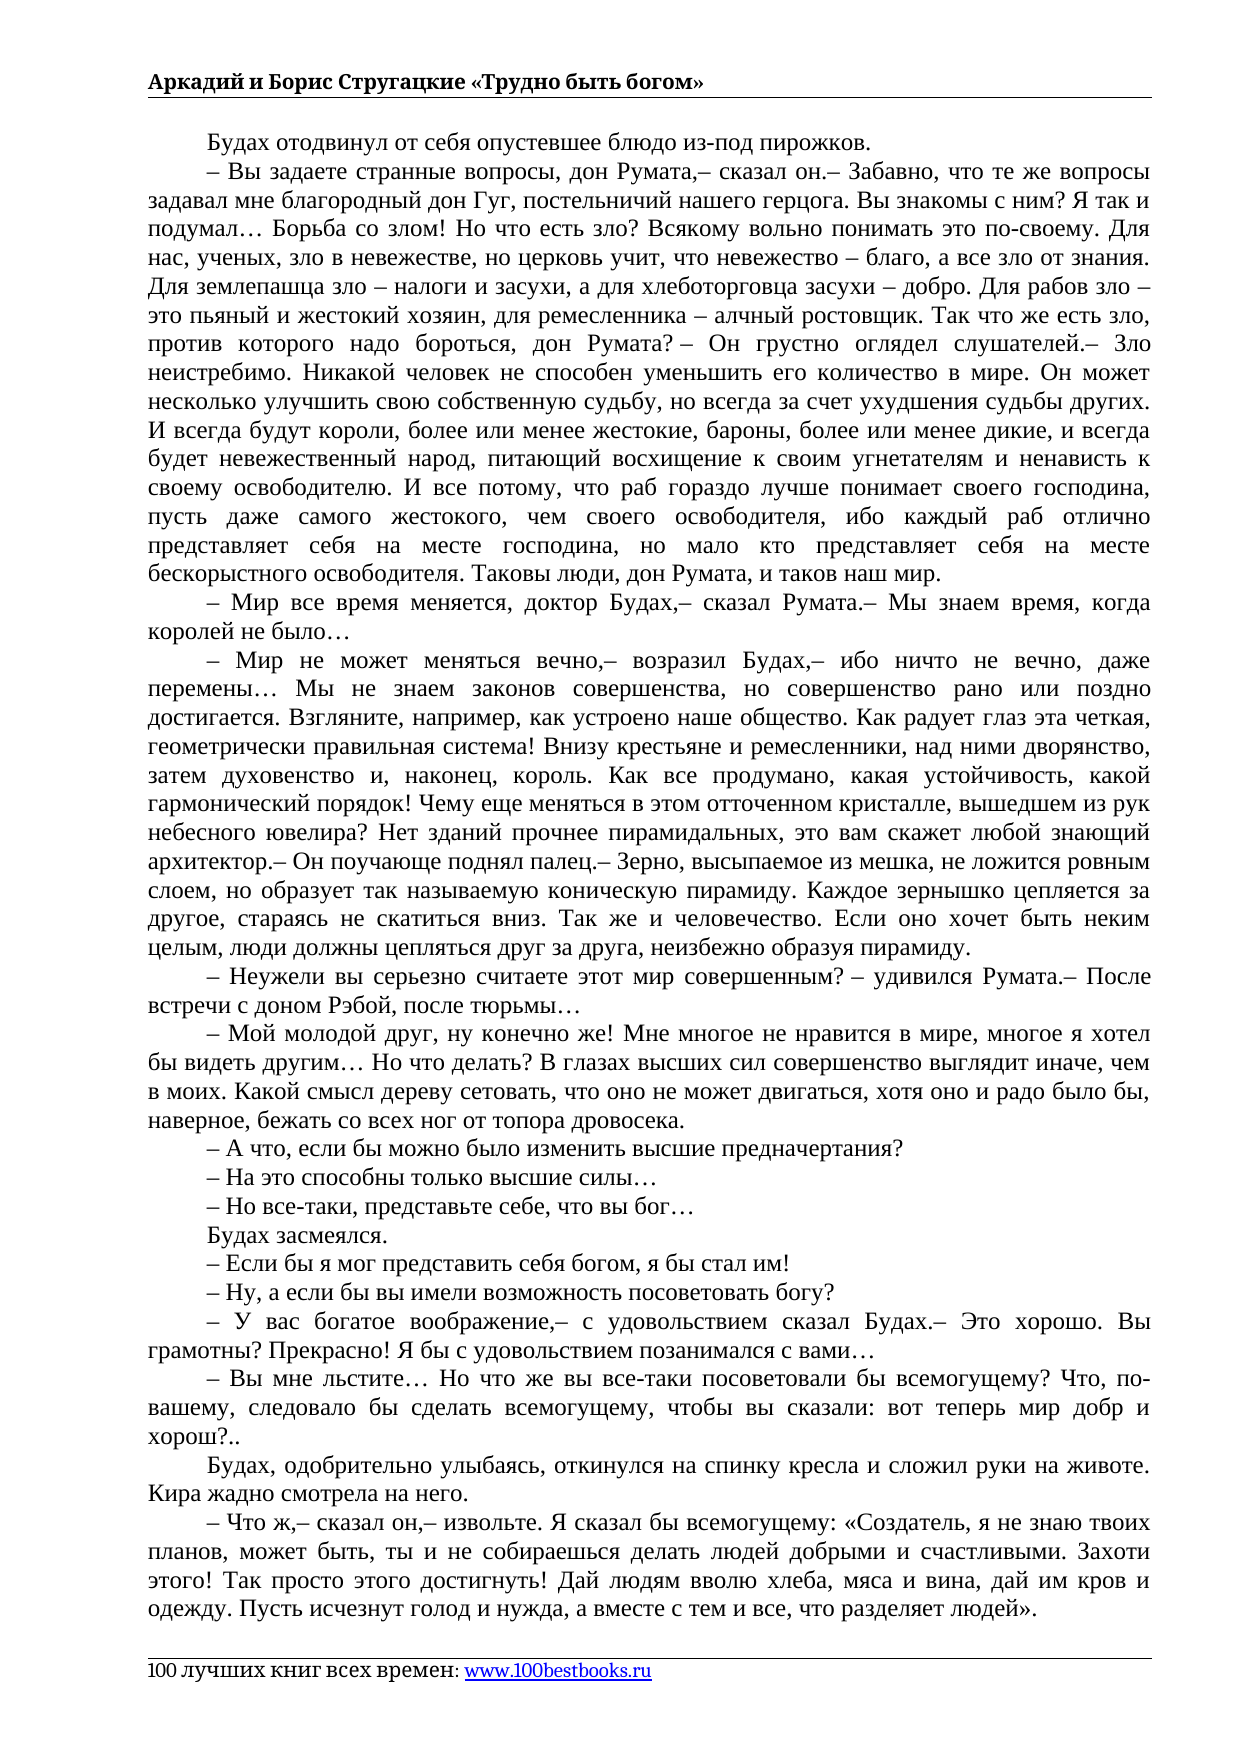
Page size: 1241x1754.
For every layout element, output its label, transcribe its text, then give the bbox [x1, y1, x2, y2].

text – Но все-таки, представьте себе, что вы бог… [148, 1191, 1152, 1220]
text – Неужели вы серьезно считаете этот мир совершенным? – удивился Румата.– После встречи с доном Рэбой, после тюрьмы… [148, 961, 1152, 1018]
text – Вы задаете странные вопросы, дон Румата,– сказал он.– Забавно, что те же вопросы задавал мне благородный дон Гуг, постельничий нашего герцога. Вы знакомы с ним? Я так и подумал… Борьба со злом! Но что есть зло? Всякому вольно понимать это по-своему. Для нас, ученых, зло в невежестве, но церковь учит, что невежество – благо, а все зло от знания. Для землепашца зло – налоги и засухи, а для хлеботорговца засухи – добро. Для рабов зло – это пьяный и жестокий хозяин, для ремесленника – алчный ростовщик. Так что же есть зло, против которого надо бороться, дон Румата? – Он грустно оглядел слушателей.– Зло неистребимо. Никакой человек не способен уменьшить его количество в мире. Он может несколько улучшить свою собственную судьбу, но всегда за счет ухудшения судьбы других. И всегда будут короли, более или менее жестокие, бароны, более или менее дикие, и всегда будет невежественный народ, питающий восхищение к своим угнетателям и ненависть к своему освободителю. И все потому, что раб гораздо лучше понимает своего господина, пусть даже самого жестокого, чем своего освободителя, ибо каждый раб отлично представляет себя на месте господина, но мало кто представляет себя на месте бескорыстного освободителя. Таковы люди, дон Румата, и таков наш мир. [148, 156, 1152, 587]
text – Что ж,– сказал он,– извольте. Я сказал бы всемогущему: «Создатель, я не знаю твоих планов, может быть, ты и не собираешься делать людей добрыми и счастливыми. Захоти этого! Так просто этого достигнуть! Дай людям вволю хлеба, мяса и вина, дай им кров и одежду. Пусть исчезнут голод и нужда, а вместе с тем и все, что разделяет людей». [148, 1507, 1152, 1622]
text Будах, одобрительно улыбаясь, откинулся на спинку кресла и сложил руки на животе. Кира жадно смотрела на него. [148, 1450, 1152, 1507]
text – А что, если бы можно было изменить высшие предначертания? [148, 1133, 1152, 1162]
text – Вы мне льстите… Но что же вы все-таки посоветовали бы всемогущему? Что, по-вашему, следовало бы сделать всемогущему, чтобы вы сказали: вот теперь мир добр и хорош?.. [148, 1363, 1152, 1450]
text – Если бы я мог представить себя богом, я бы стал им! [148, 1248, 1152, 1277]
text Будах засмеялся. [148, 1220, 1152, 1248]
text – Мир все время меняется, доктор Будах,– сказал Румата.– Мы знаем время, когда королей не было… [148, 587, 1152, 645]
text – На это способны только высшие силы… [148, 1162, 1152, 1191]
text – Мир не может меняться вечно,– возразил Будах,– ибо ничто не вечно, даже перемены… Мы не знаем законов совершенства, но совершенство рано или поздно достигается. Взгляните, например, как устроено наше общество. Как радует глаз эта четкая, геометрически правильная система! Внизу крестьяне и ремесленники, над ними дворянство, затем духовенство и, наконец, король. Как все продумано, какая устойчивость, какой гармонический порядок! Чему еще меняться в этом отточенном кристалле, вышедшем из рук небесного ювелира? Нет зданий прочнее пирамидальных, это вам скажет любой знающий архитектор.– Он поучающе поднял палец.– Зерно, высыпаемое из мешка, не ложится ровным слоем, но образует так называемую коническую пирамиду. Каждое зернышко цепляется за другое, стараясь не скатиться вниз. Так же и человечество. Если оно хочет быть неким целым, люди должны цепляться друг за друга, неизбежно образуя пирамиду. [148, 645, 1152, 961]
text – Ну, а если бы вы имели возможность посоветовать богу? [148, 1277, 1152, 1306]
text – У вас богатое воображение,– с удовольствием сказал Будах.– Это хорошо. Вы грамотны? Прекрасно! Я бы с удовольствием позанимался с вами… [148, 1306, 1152, 1363]
text – Мой молодой друг, ну конечно же! Мне многое не нравится в мире, многое я хотел бы видеть другим… Но что делать? В глазах высших сил совершенство выглядит иначе, чем в моих. Какой смысл дереву сетовать, что оно не может двигаться, хотя оно и радо было бы, наверное, бежать со всех ног от топора дровосека. [148, 1018, 1152, 1133]
text Будах отодвинул от себя опустевшее блюдо из-под пирожков. [148, 127, 1152, 156]
